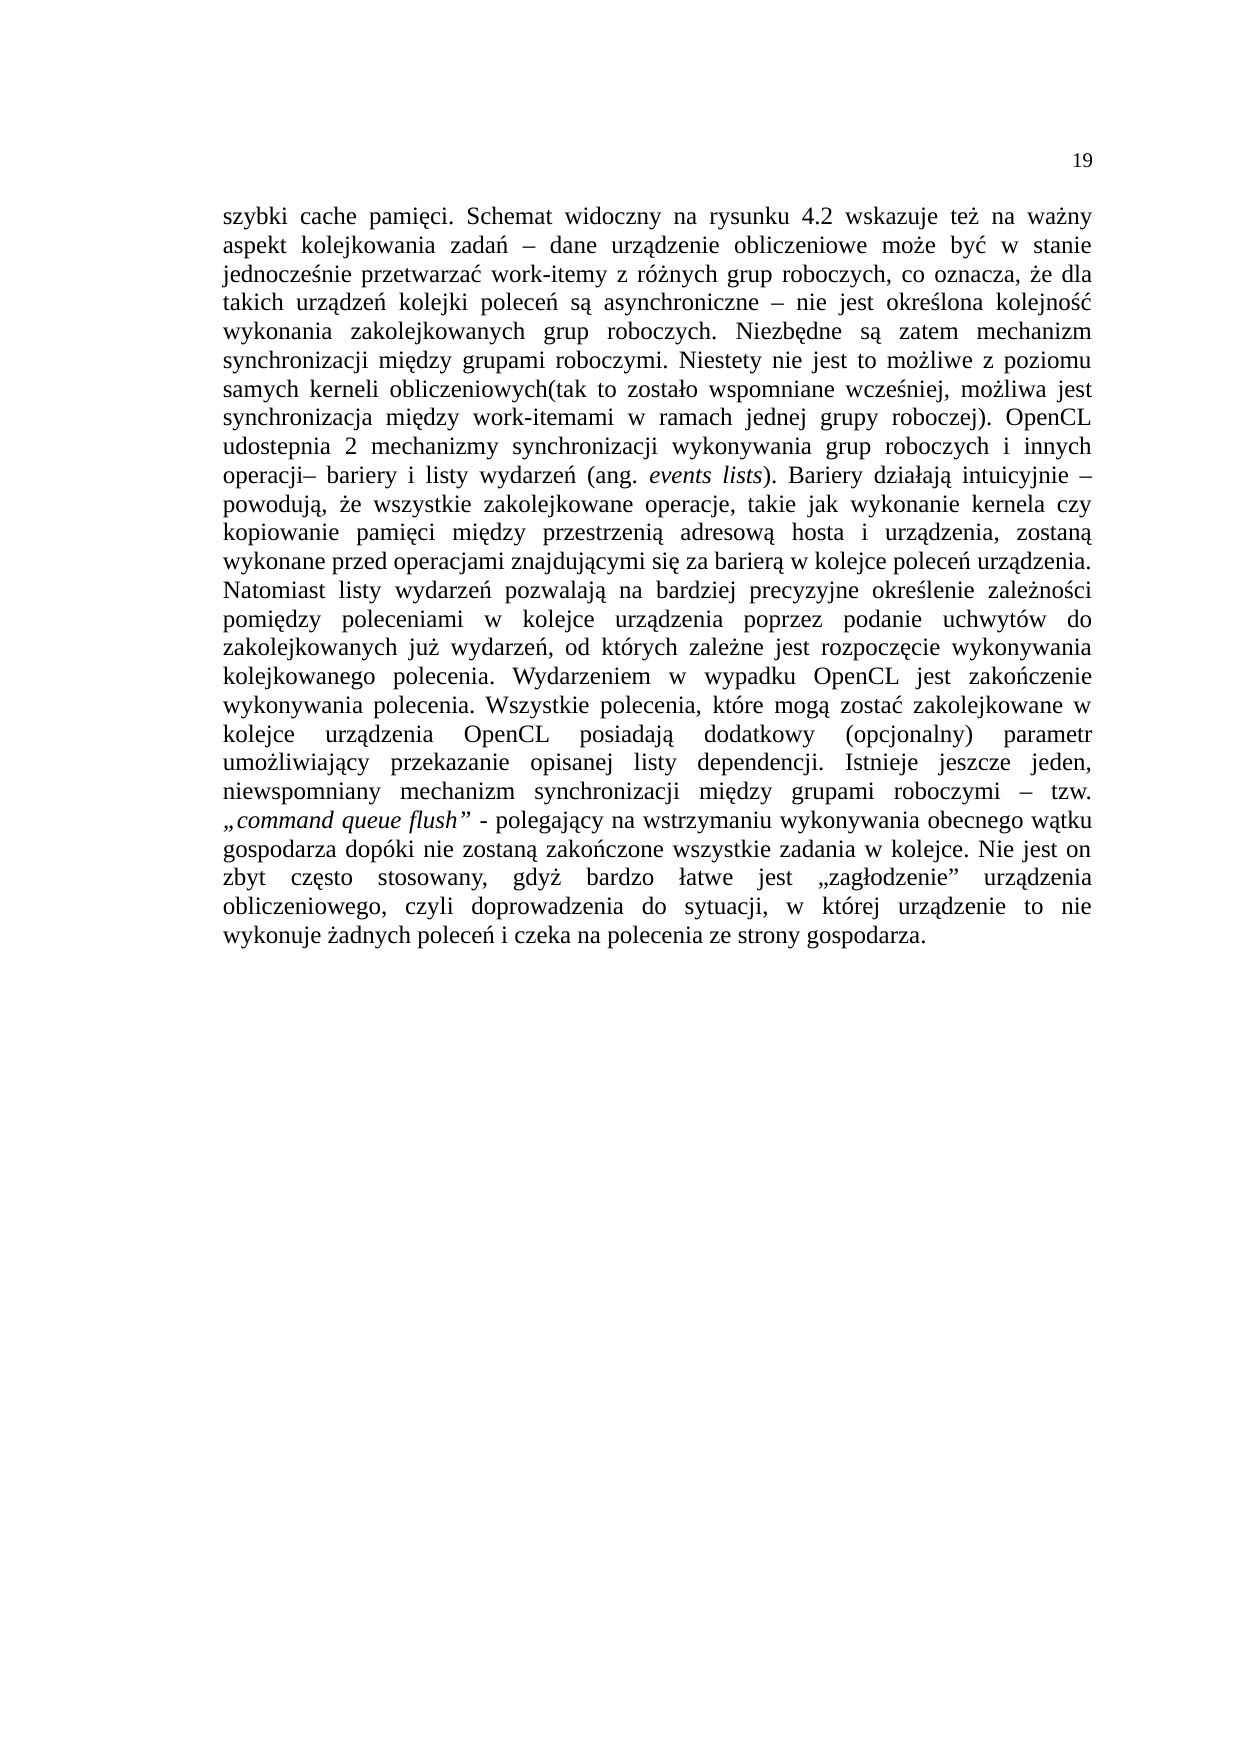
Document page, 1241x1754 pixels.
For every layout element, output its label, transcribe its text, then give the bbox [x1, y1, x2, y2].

list szybki cache pamięci. Schemat widoczny na rysunku 4.2 wskazuje też na ważny aspekt kolejkowania zadań – dane urządzenie obliczeniowe może być w stanie jednocześnie przetwarzać work-itemy z różnych grup roboczych, co oznacza, że dla takich urządzeń kolejki poleceń są asynchroniczne – nie jest określona kolejność wykonania zakolejkowanych grup roboczych. Niezbędne są zatem mechanizm synchronizacji między grupami roboczymi. Niestety nie jest to możliwe z poziomu samych kerneli obliczeniowych(tak to zostało wspomniane wcześniej, możliwa jest synchronizacja między work-itemami w ramach jednej grupy roboczej). OpenCL udostepnia 2 mechanizmy synchronizacji wykonywania grup roboczych i innych operacji– bariery i listy wydarzeń (ang. events lists). Bariery działają intuicyjnie – powodują, że wszystkie zakolejkowane operacje, takie jak wykonanie kernela czy kopiowanie pamięci między przestrzenią adresową hosta i urządzenia, zostaną wykonane przed operacjami znajdującymi się za barierą w kolejce poleceń urządzenia. Natomiast listy wydarzeń pozwalają na bardziej precyzyjne określenie zależności pomiędzy poleceniami w kolejce urządzenia poprzez podanie uchwytów do zakolejkowanych już wydarzeń, od których zależne jest rozpoczęcie wykonywania kolejkowanego polecenia. Wydarzeniem w wypadku OpenCL jest zakończenie wykonywania polecenia. Wszystkie polecenia, które mogą zostać zakolejkowane w kolejce urządzenia OpenCL posiadają dodatkowy (opcjonalny) parametr umożliwiający przekazanie opisanej listy dependencji. Istnieje jeszcze jeden, niewspomniany mechanizm synchronizacji między grupami roboczymi – tzw. „command queue flush” - polegający na wstrzymaniu wykonywania obecnego wątku gospodarza dopóki nie zostaną zakończone wszystkie zadania w kolejce. Nie jest on zbyt często stosowany, gdyż bardzo łatwe jest „zagłodzenie” urządzenia obliczeniowego, czyli doprowadzenia do sytuacji, w której urządzenie to nie wykonuje żadnych poleceń i czeka na polecenia ze strony gospodarza. [185, 201, 1093, 949]
